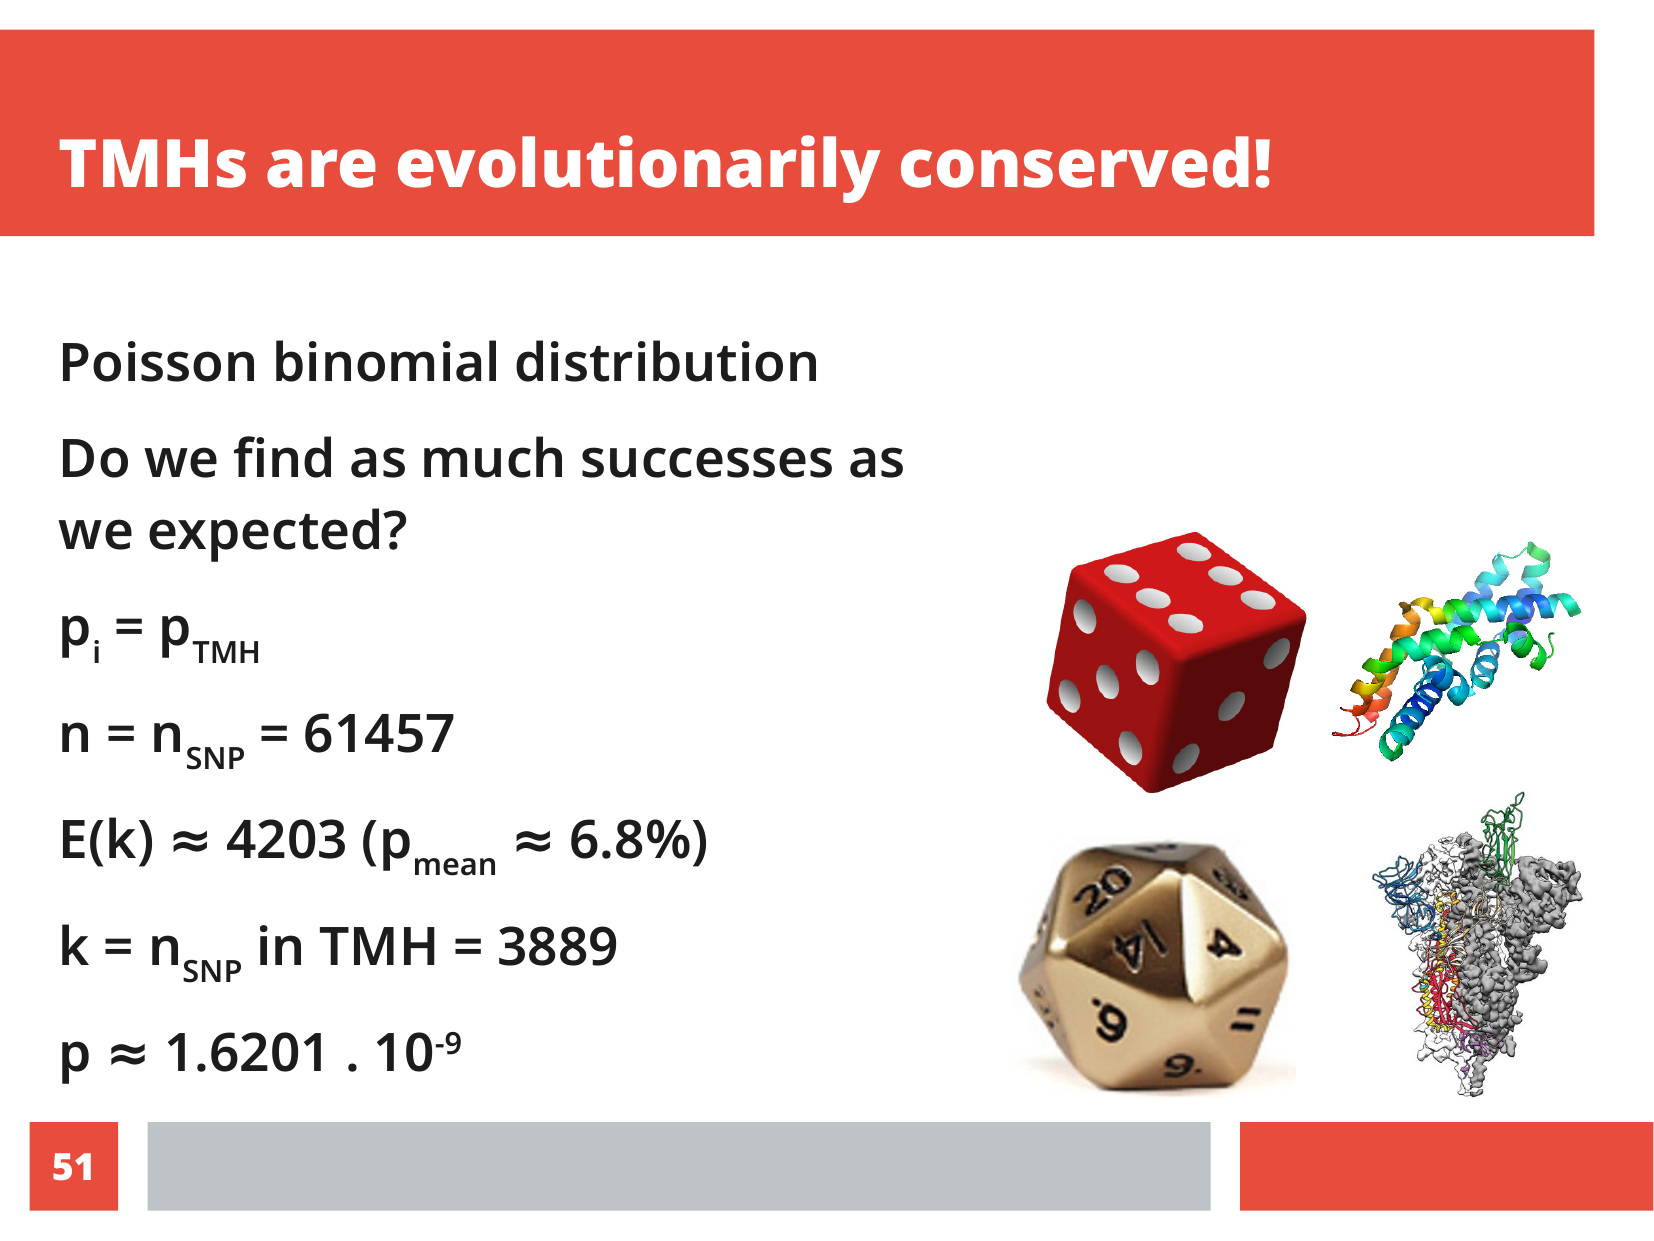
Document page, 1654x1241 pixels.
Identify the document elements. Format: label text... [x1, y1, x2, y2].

picture [1012, 834, 1296, 1099]
list Poisson binomial distribution Do we find as much successes as we expected? pi = pTMH n = nSNP = 61457 E(k) ≈ 4203 (pmean ≈ 6.8%) k = nSNP in TMH = 3889 p ≈ 1.6201 . 10-9 [59, 324, 916, 1093]
picture [1033, 509, 1643, 1105]
title TMHs are evolutionarily conserved! [59, 59, 1595, 207]
